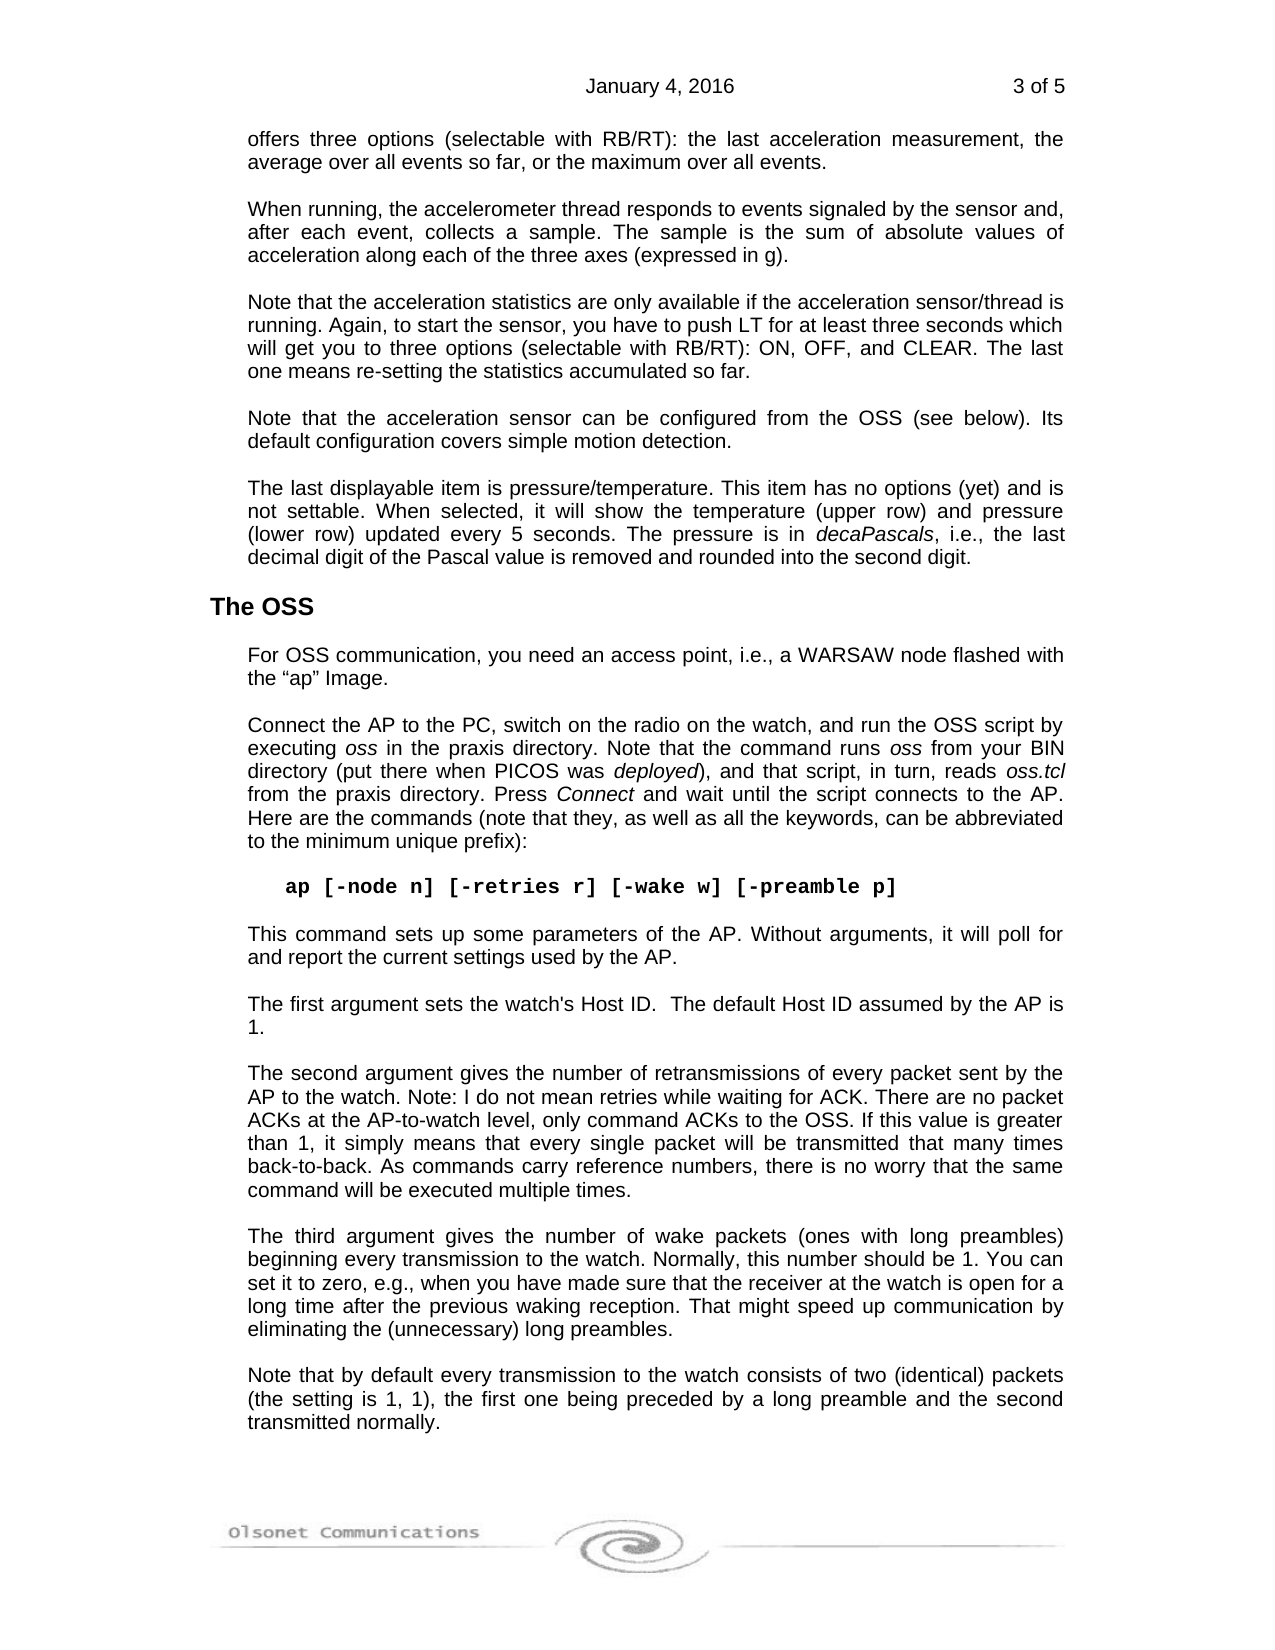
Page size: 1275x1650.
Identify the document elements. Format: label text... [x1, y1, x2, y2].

text offers three options (selectable with RB/RT): the last acceleration measurement, the average over all events so far, or the maximum over all events. [247, 128, 1065, 174]
text Note that the acceleration statistics are only available if the acceleration sensor/thread is running. Again, to start the sensor, you have to push LT for at least three seconds which will get you to three options (selectable with RB/RT): ON, OFF, and CLEAR. The last one means re-setting the statistics accumulated so far. [247, 290, 1065, 383]
text This command sets up some parameters of the AP. Without arguments, it will poll for and report the current settings used by the AP. [247, 923, 1065, 969]
text Connect the AP to the PC, switch on the radio on the watch, and run the OSS script by executing oss in the praxis directory. Note that the command runs oss from your BIN directory (put there when PICOS was deployed), and that script, in turn, reads oss.tcl from the praxis directory. Press Connect and wait until the script connects to the AP. Here are the commands (note that they, as well as all the keywords, can be abbreviated to the minimum unique prefix): [247, 713, 1065, 852]
picture [210, 1504, 1065, 1596]
text Note that by default every transmission to the watch consists of two (identical) packets (the setting is 1, 1), the first one being preceded by a long preamble and the second transmitted normally. [247, 1364, 1065, 1434]
text The first argument sets the watch's Host ID. The default Host ID assumed by the AP is 1. [247, 992, 1065, 1039]
text The third argument gives the number of wake packets (ones with long preambles) beginning every transmission to the watch. Normally, this number should be 1. You can set it to zero, e.g., when you have made sure that the receiver at the watch is open for a long time after the previous waking reception. That might speed up communication by eliminating the (unnecessary) long preambles. [247, 1224, 1065, 1341]
text The last displayable item is pressure/temperature. This item has no options (yet) and is not settable. When selected, it will show the temperature (upper row) and pressure (lower row) updated every 5 seconds. The pressure is in decaPascals, i.e., the last decimal digit of the Pascal value is removed and rounded into the second digit. [247, 476, 1065, 569]
text The second argument gives the number of retransmissions of every packet sent by the AP to the watch. Note: I do not mean retries while waiting for ACK. There are no packet ACKs at the AP-to-watch level, only command ACKs to the OSS. If this value is greater than 1, it simply means that every single packet will be transmitted that many times back-to-back. As commands carry reference numbers, there is no worry that the same command will be executed multiple times. [247, 1062, 1065, 1201]
text When running, the accelerometer thread responds to events signaled by the sensor and, after each event, collects a sample. The sample is the sum of absolute values of acceleration along each of the three axes (expressed in g). [247, 197, 1065, 267]
subtitle The OSS [210, 592, 1065, 620]
text ap [-node n] [-retries r] [-wake w] [-preamble p] [285, 876, 1065, 899]
text For OSS communication, you need an access point, i.e., a WARSAW node flashed with the “ap” Image. [247, 643, 1065, 690]
text Note that the acceleration sensor can be configured from the OSS (see below). Its default configuration covers simple motion detection. [247, 406, 1065, 453]
